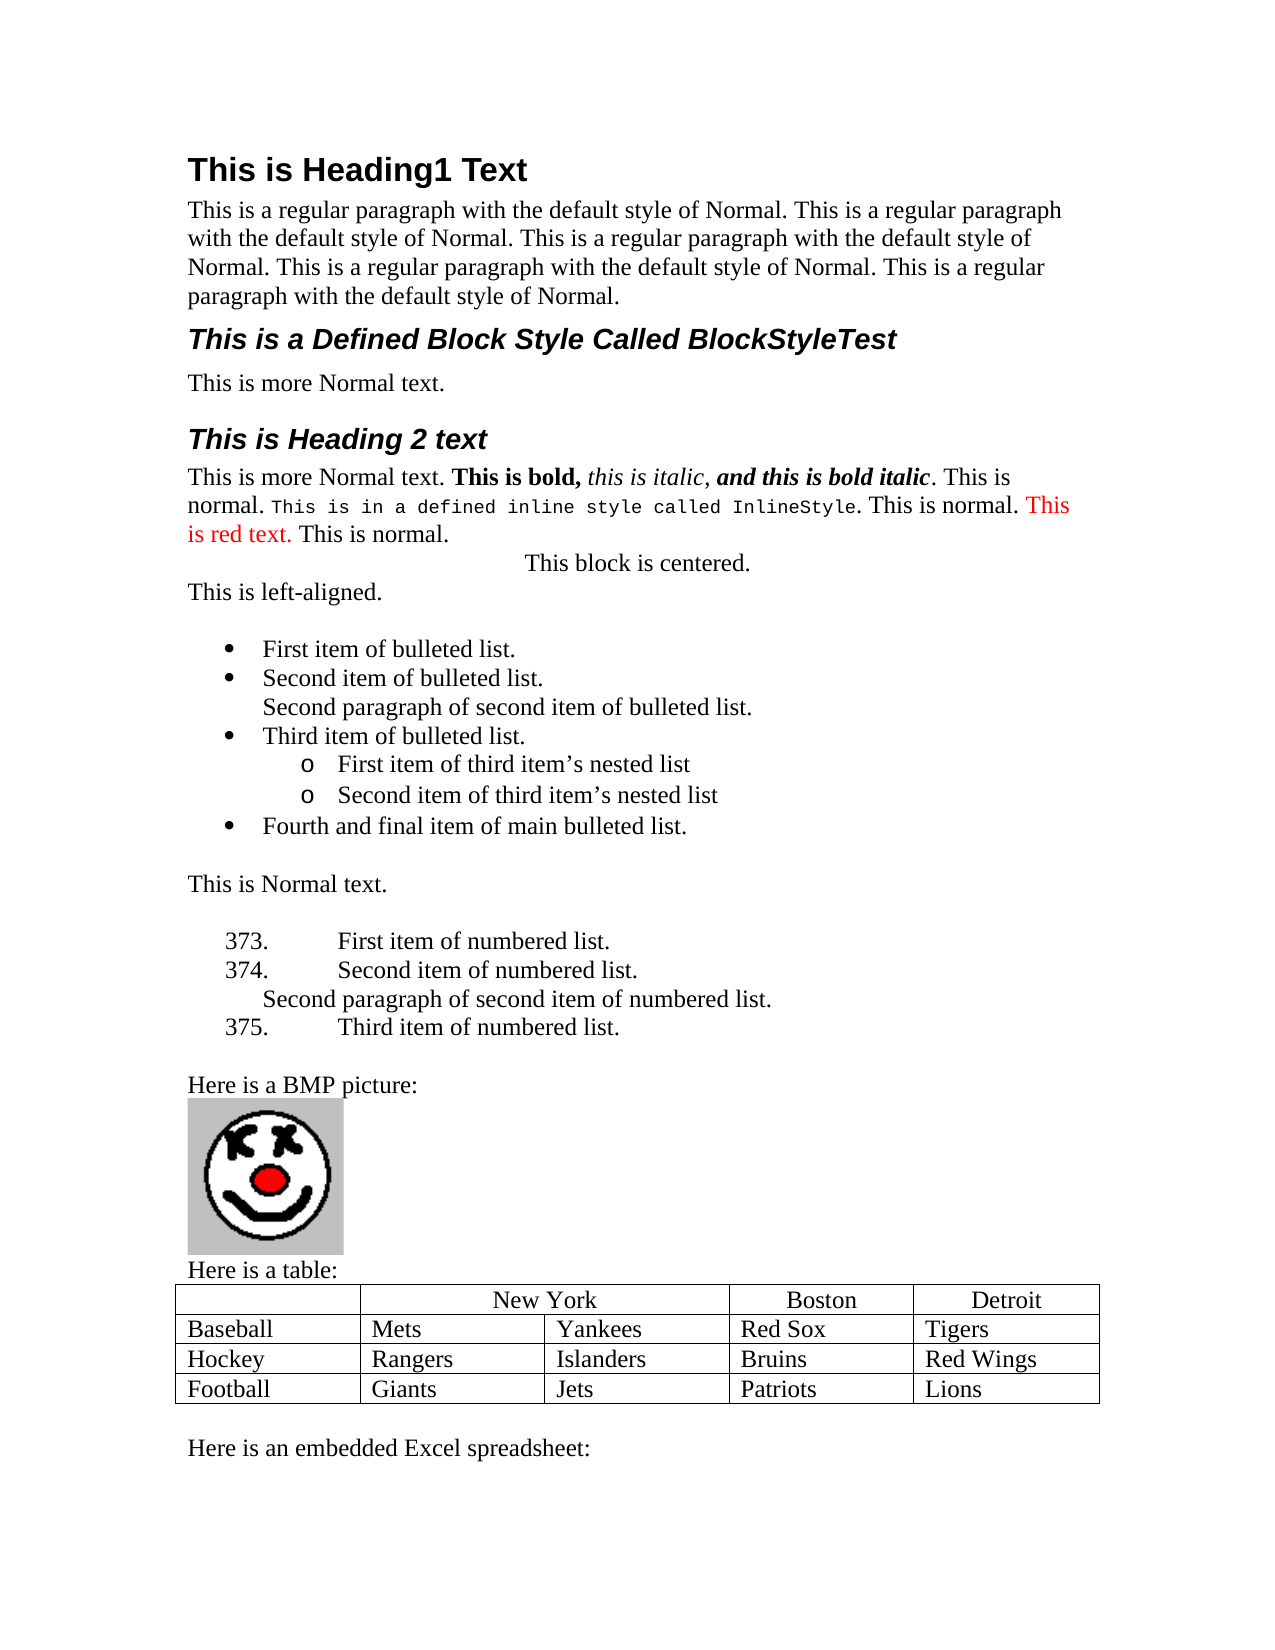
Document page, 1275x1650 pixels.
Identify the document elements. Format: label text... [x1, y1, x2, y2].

list Second item of bulleted list. [225, 663, 1087, 692]
table_header [176, 1285, 360, 1313]
table_header Boston [730, 1285, 913, 1313]
table_cell Red Sox [730, 1315, 913, 1343]
list First item of bulleted list. [225, 634, 1087, 663]
text Second paragraph of second item of bulleted list. [262, 692, 1087, 721]
table_cell Rangers [361, 1344, 544, 1373]
table_header Detroit [914, 1285, 1099, 1313]
table_header New York [361, 1285, 729, 1313]
text Here is a table: [187, 1255, 1087, 1284]
text This is a Defined Block Style Called BlockStyleTest [187, 322, 1087, 356]
table_cell Football [176, 1374, 360, 1403]
list First item of third item’s nested list [300, 749, 1087, 780]
text Second paragraph of second item of numbered list. [262, 984, 1087, 1012]
text Here is an embedded Excel spreadsheet: [187, 1433, 1087, 1461]
table_cell Patriots [730, 1374, 913, 1403]
text This is more Normal text. [187, 368, 1087, 397]
table_cell Giants [361, 1374, 544, 1403]
list First item of numbered list. [225, 926, 1087, 955]
table_cell Mets [361, 1315, 544, 1343]
table_cell Islanders [545, 1344, 729, 1373]
table_cell Jets [545, 1374, 729, 1403]
list Second item of third item’s nested list [300, 780, 1087, 811]
table_cell Yankees [545, 1315, 729, 1343]
text This is left-aligned. [187, 577, 1087, 606]
list Second item of numbered list. [225, 955, 1087, 984]
text This is a regular paragraph with the default style of Normal. This is a regular paragraph with the default style of Normal. This is a regular paragraph with the default style of Normal. This is a regular paragraph with the default style of Normal. This is a regular paragraph with the default style of Normal. [187, 195, 1087, 310]
table_cell Tigers [914, 1315, 1099, 1343]
list Third item of bulleted list. [225, 721, 1087, 749]
list Fourth and final item of main bulleted list. [225, 811, 1087, 840]
table_cell Bruins [730, 1344, 913, 1373]
subtitle This is Heading 2 text [187, 422, 1087, 456]
table_cell Lions [914, 1374, 1099, 1403]
table_cell Red Wings [914, 1344, 1099, 1373]
text This is Normal text. [187, 869, 1087, 897]
text This block is centered. [187, 548, 1087, 577]
table_cell Baseball [176, 1315, 360, 1343]
text This is more Normal text. This is bold, this is italic, and this is bold italic. This is normal. This is in a defined inline style called InlineStyle. This is normal. This is red text. This is normal. [187, 462, 1087, 548]
subtitle This is Heading1 Text [187, 150, 1087, 188]
picture [187, 1098, 344, 1255]
text Here is a BMP picture: [187, 1070, 1087, 1099]
table_cell Hockey [176, 1344, 360, 1373]
list Third item of numbered list. [225, 1012, 1087, 1041]
